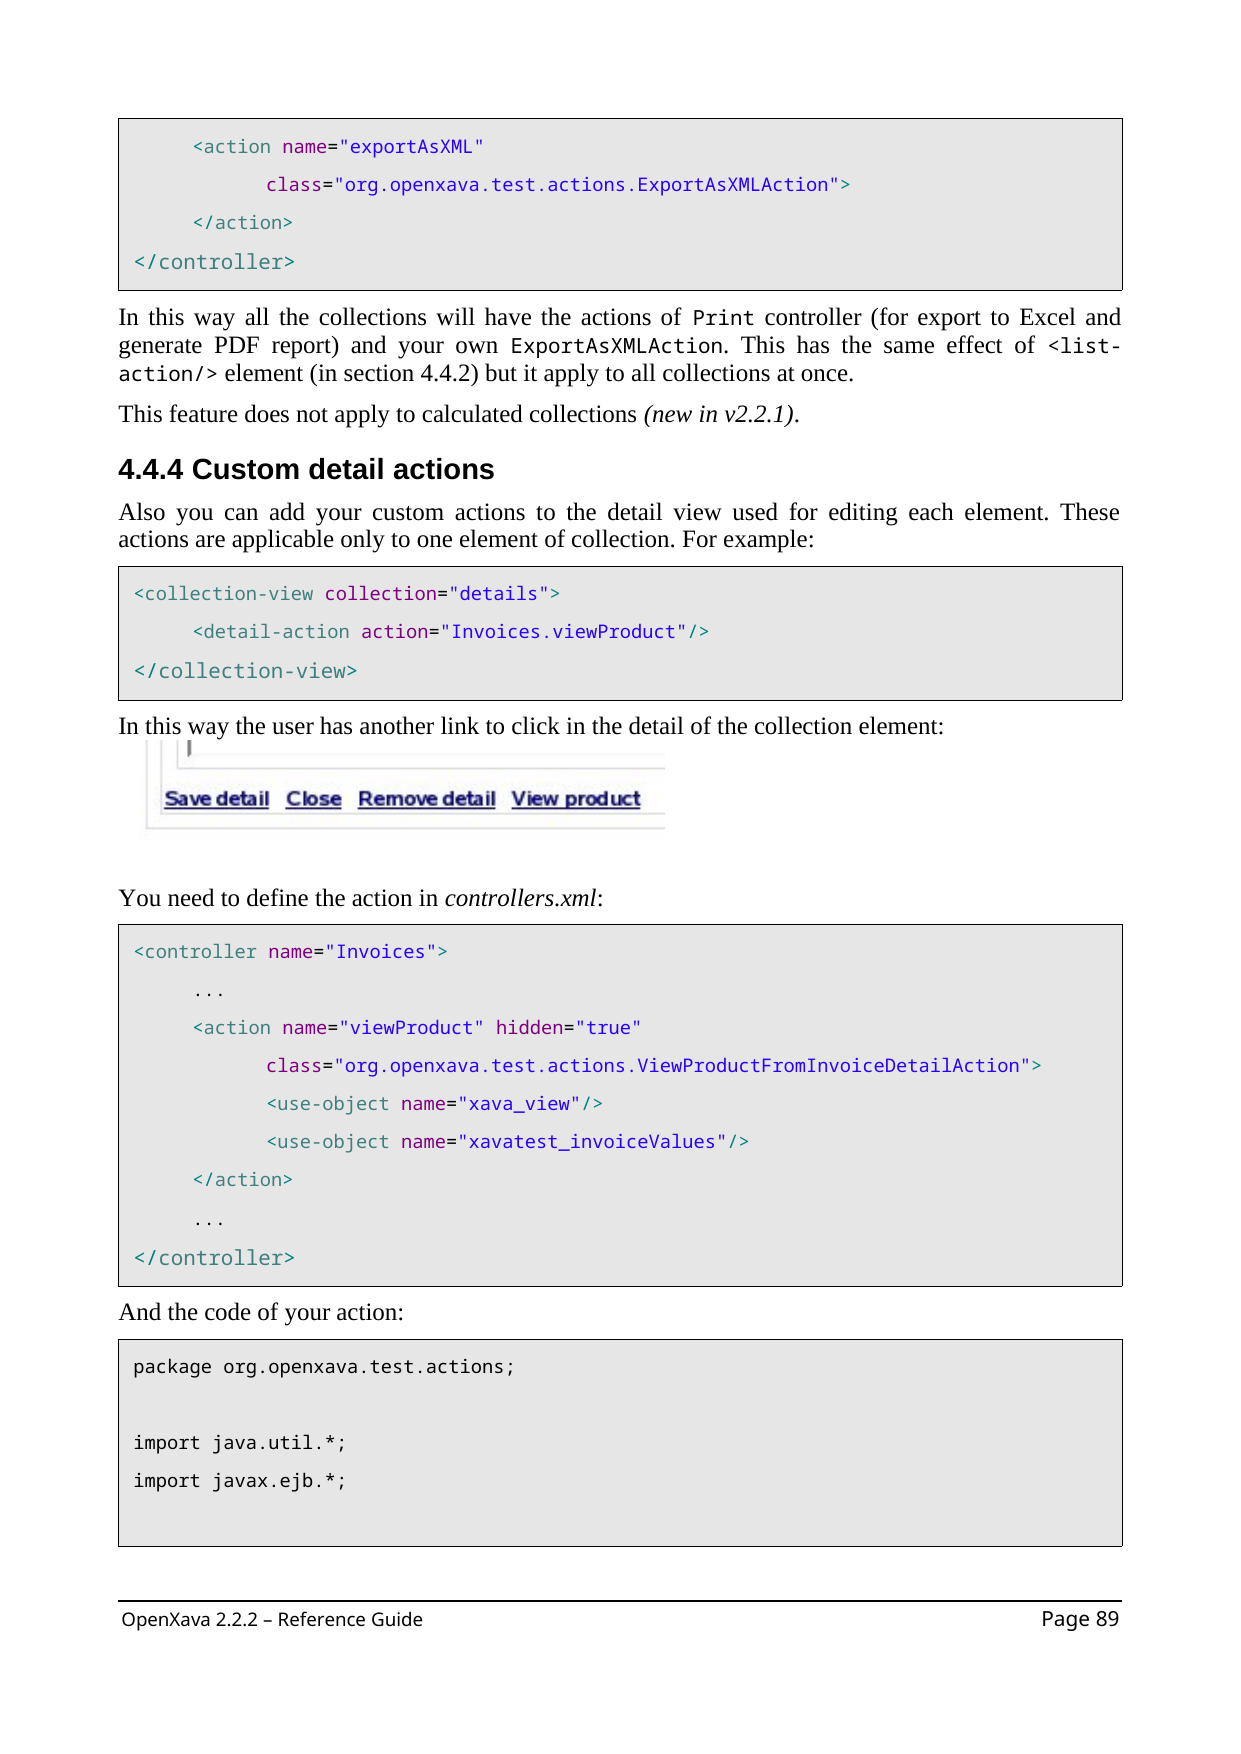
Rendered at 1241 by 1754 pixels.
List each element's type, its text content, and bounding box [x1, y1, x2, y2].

text package org.openxava.test.actions; [119, 1340, 1122, 1377]
text </controller> [119, 232, 1122, 290]
text </controller> [119, 1228, 1122, 1286]
text You need to define the action in controllers.xml: [118, 884, 1122, 911]
text <action name="viewProduct" hidden="true" [119, 1000, 1122, 1038]
text </action> [119, 1152, 1122, 1190]
text <use-object name="xavatest_invoiceValues"/> [119, 1114, 1122, 1152]
text ... [119, 1190, 1122, 1228]
text class="org.openxava.test.actions.ViewProductFromInvoiceDetailAction"> [119, 1038, 1122, 1076]
text <detail-action action="Invoices.viewProduct"/> [119, 604, 1122, 642]
text And the code of your action: [118, 1298, 1122, 1326]
text </collection-view> [119, 642, 1122, 700]
text import javax.ejb.*; [119, 1453, 1122, 1491]
picture [139, 740, 666, 844]
text This feature does not apply to calculated collections (new in v2.2.1). [118, 400, 1122, 428]
text Also you can add your custom actions to the detail view used for editing each element. These actions are applicable only to one element of collection. For example: [118, 498, 1122, 553]
text <action name="exportAsXML" [119, 119, 1122, 156]
text import java.util.*; [119, 1415, 1122, 1453]
text </action> [119, 194, 1122, 232]
text <controller name="Invoices"> [119, 925, 1122, 962]
text <use-object name="xava_view"/> [119, 1076, 1122, 1114]
text ... [119, 962, 1122, 1000]
text In this way all the collections will have the actions of Print controller (for export to Excel and generate PDF report) and your own ExportAsXMLAction. This has the same effect of <list-action/> element (in section 4.4.2) but it apply to all collections at once. [118, 303, 1122, 387]
text <collection-view collection="details"> [119, 567, 1122, 604]
subtitle Custom detail actions [118, 453, 1122, 485]
text class="org.openxava.test.actions.ExportAsXMLAction"> [119, 156, 1122, 194]
text In this way the user has another link to click in the detail of the collection element: [118, 712, 1122, 740]
